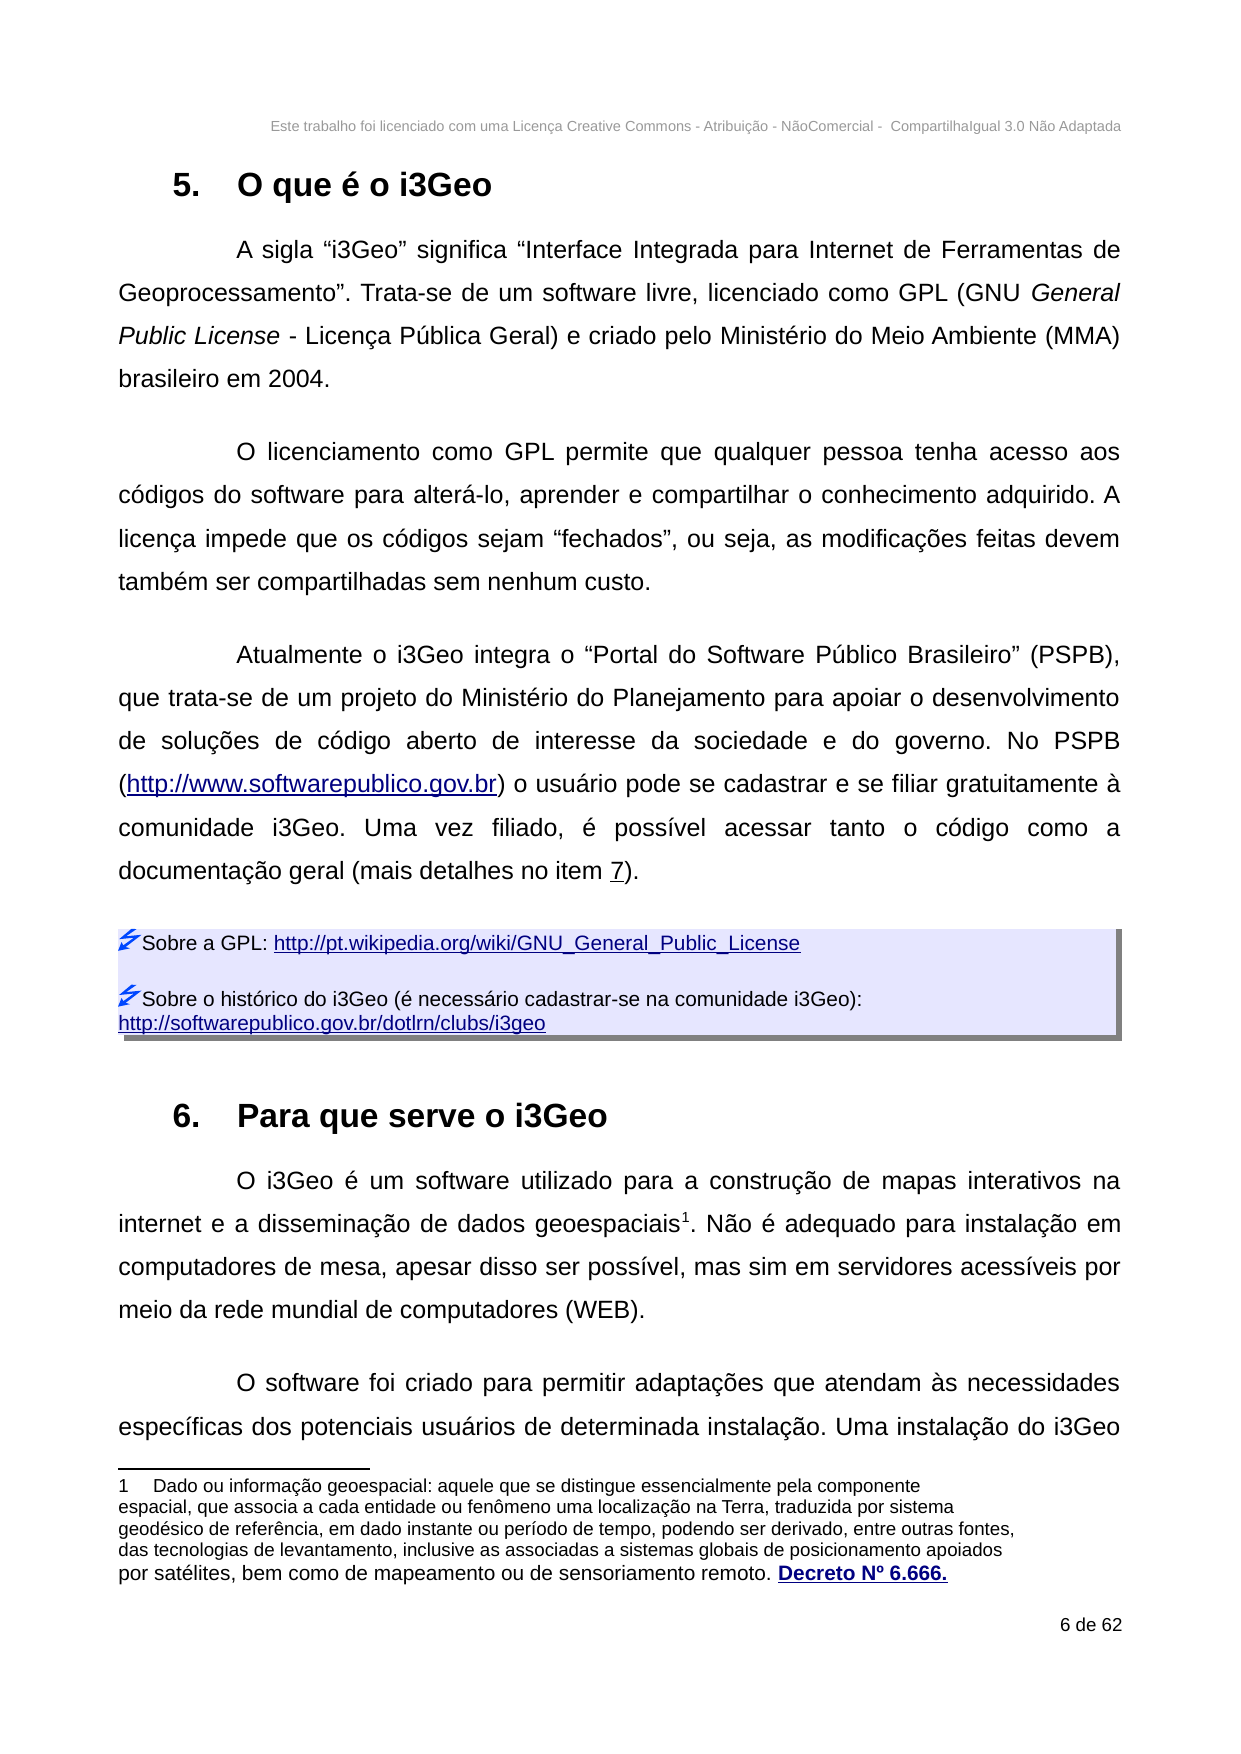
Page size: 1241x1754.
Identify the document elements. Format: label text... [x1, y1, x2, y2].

text A sigla “i3Geo” significa “Interface Integrada para Internet de Ferramentas de Geoprocessamento”. Trata-se de um software livre, licenciado como GPL (GNU General Public License - Licença Pública Geral) e criado pelo Ministério do Meio Ambiente (MMA) brasileiro em 2004. [118, 235, 1122, 393]
text das tecnologias de levantamento, inclusive as associadas a sistemas globais de posicionamento apoiados [118, 1539, 1122, 1561]
text Dado ou informação geoespacial: aquele que se distingue essencialmente pela componente [118, 1474, 1122, 1496]
text espacial, que associa a cada entidade ou fenômeno uma localização na Terra, traduzida por sistema [118, 1496, 1122, 1518]
text Sobre o histórico do i3Geo (é necessário cadastrar-se na comunidade i3Geo): http://softwarepublico.gov.br/dotlrn/clubs/i3geo [118, 985, 1116, 1035]
text geodésico de referência, em dado instante ou período de tempo, podendo ser derivado, entre outras fontes, [118, 1518, 1122, 1539]
subtitle O que é o i3Geo [163, 164, 1077, 203]
text O software foi criado para permitir adaptações que atendam às necessidades específicas dos potenciais usuários de determinada instalação. Uma instalação do i3Geo [118, 1368, 1122, 1440]
text por satélites, bem como de mapeamento ou de sensoriamento remoto. Decreto Nº 6.666. [118, 1561, 1122, 1585]
text O i3Geo é um software utilizado para a construção de mapas interativos na internet e a disseminação de dados geoespaciais. Não é adequado para instalação em computadores de mesa, apesar disso ser possível, mas sim em servidores acessíveis por meio da rede mundial de computadores (WEB). [118, 1166, 1122, 1324]
text O licenciamento como GPL permite que qualquer pessoa tenha acesso aos códigos do software para alterá-lo, aprender e compartilhar o conhecimento adquirido. A licença impede que os códigos sejam “fechados”, ou seja, as modificações feitas devem também ser compartilhadas sem nenhum custo. [118, 437, 1122, 596]
text Sobre a GPL: http://pt.wikipedia.org/wiki/GNU_General_Public_License [118, 929, 1116, 955]
subtitle Para que serve o i3Geo [163, 1095, 1077, 1134]
text Atualmente o i3Geo integra o “Portal do Software Público Brasileiro” (PSPB), que trata-se de um projeto do Ministério do Planejamento para apoiar o desenvolvimento de soluções de código aberto de interesse da sociedade e do governo. No PSPB (http://www.softwarepublico.gov.br) o usuário pode se cadastrar e se filiar gratuitamente à comunidade i3Geo. Uma vez filiado, é possível acessar tanto o código como a documentação geral (mais detalhes no item 7). [118, 640, 1122, 884]
